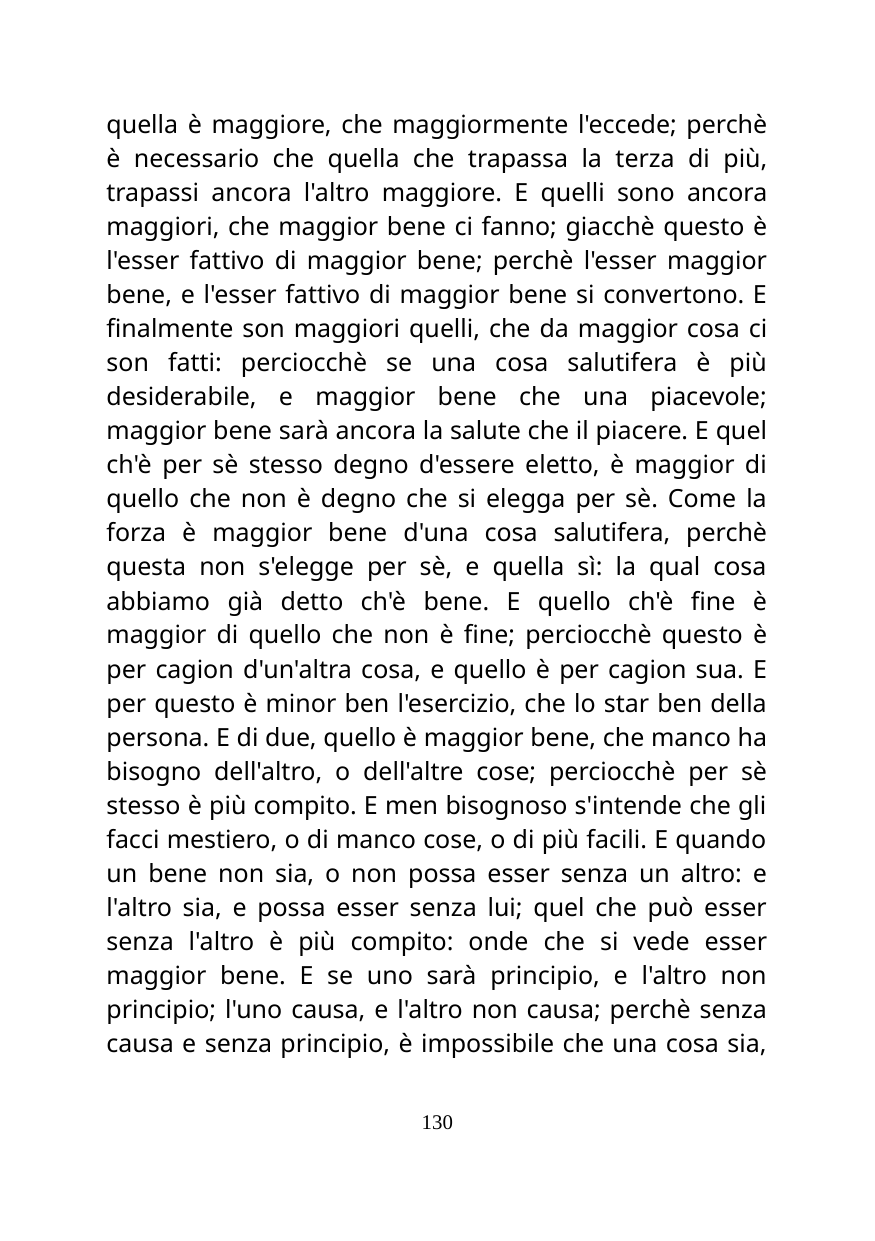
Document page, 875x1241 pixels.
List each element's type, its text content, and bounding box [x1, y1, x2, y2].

text quella è maggiore, che maggiormente l'eccede; perchè è necessario che quella che trapassa la terza di più, trapassi ancora l'altro maggiore. E quelli sono ancora maggiori, che maggior bene ci fanno; giacchè questo è l'esser fattivo di maggior bene; perchè l'esser maggior bene, e l'esser fattivo di maggior bene si convertono. E finalmente son maggiori quelli, che da maggior cosa ci son fatti: perciocchè se una cosa salutifera è più desiderabile, e maggior bene che una piacevole; maggior bene sarà ancora la salute che il piacere. E quel ch'è per sè stesso degno d'essere eletto, è maggior di quello che non è degno che si elegga per sè. Come la forza è maggior bene d'una cosa salutifera, perchè questa non s'elegge per sè, e quella sì: la qual cosa abbiamo già detto ch'è bene. E quello ch'è fine è maggior di quello che non è fine; perciocchè questo è per cagion d'un'altra cosa, e quello è per cagion sua. E per questo è minor ben l'esercizio, che lo star ben della persona. E di due, quello è maggior bene, che manco ha bisogno dell'altro, o dell'altre cose; perciocchè per sè stesso è più compito. E men bisognoso s'intende che gli facci mestiero, o di manco cose, o di più facili. E quando un bene non sia, o non possa esser senza un altro: e l'altro sia, e possa esser senza lui; quel che può esser senza l'altro è più compito: onde che si vede esser maggior bene. E se uno sarà principio, e l'altro non principio; l'uno causa, e l'altro non causa; perchè senza causa e senza principio, è impossibile che una cosa sia, [106, 106, 768, 1060]
